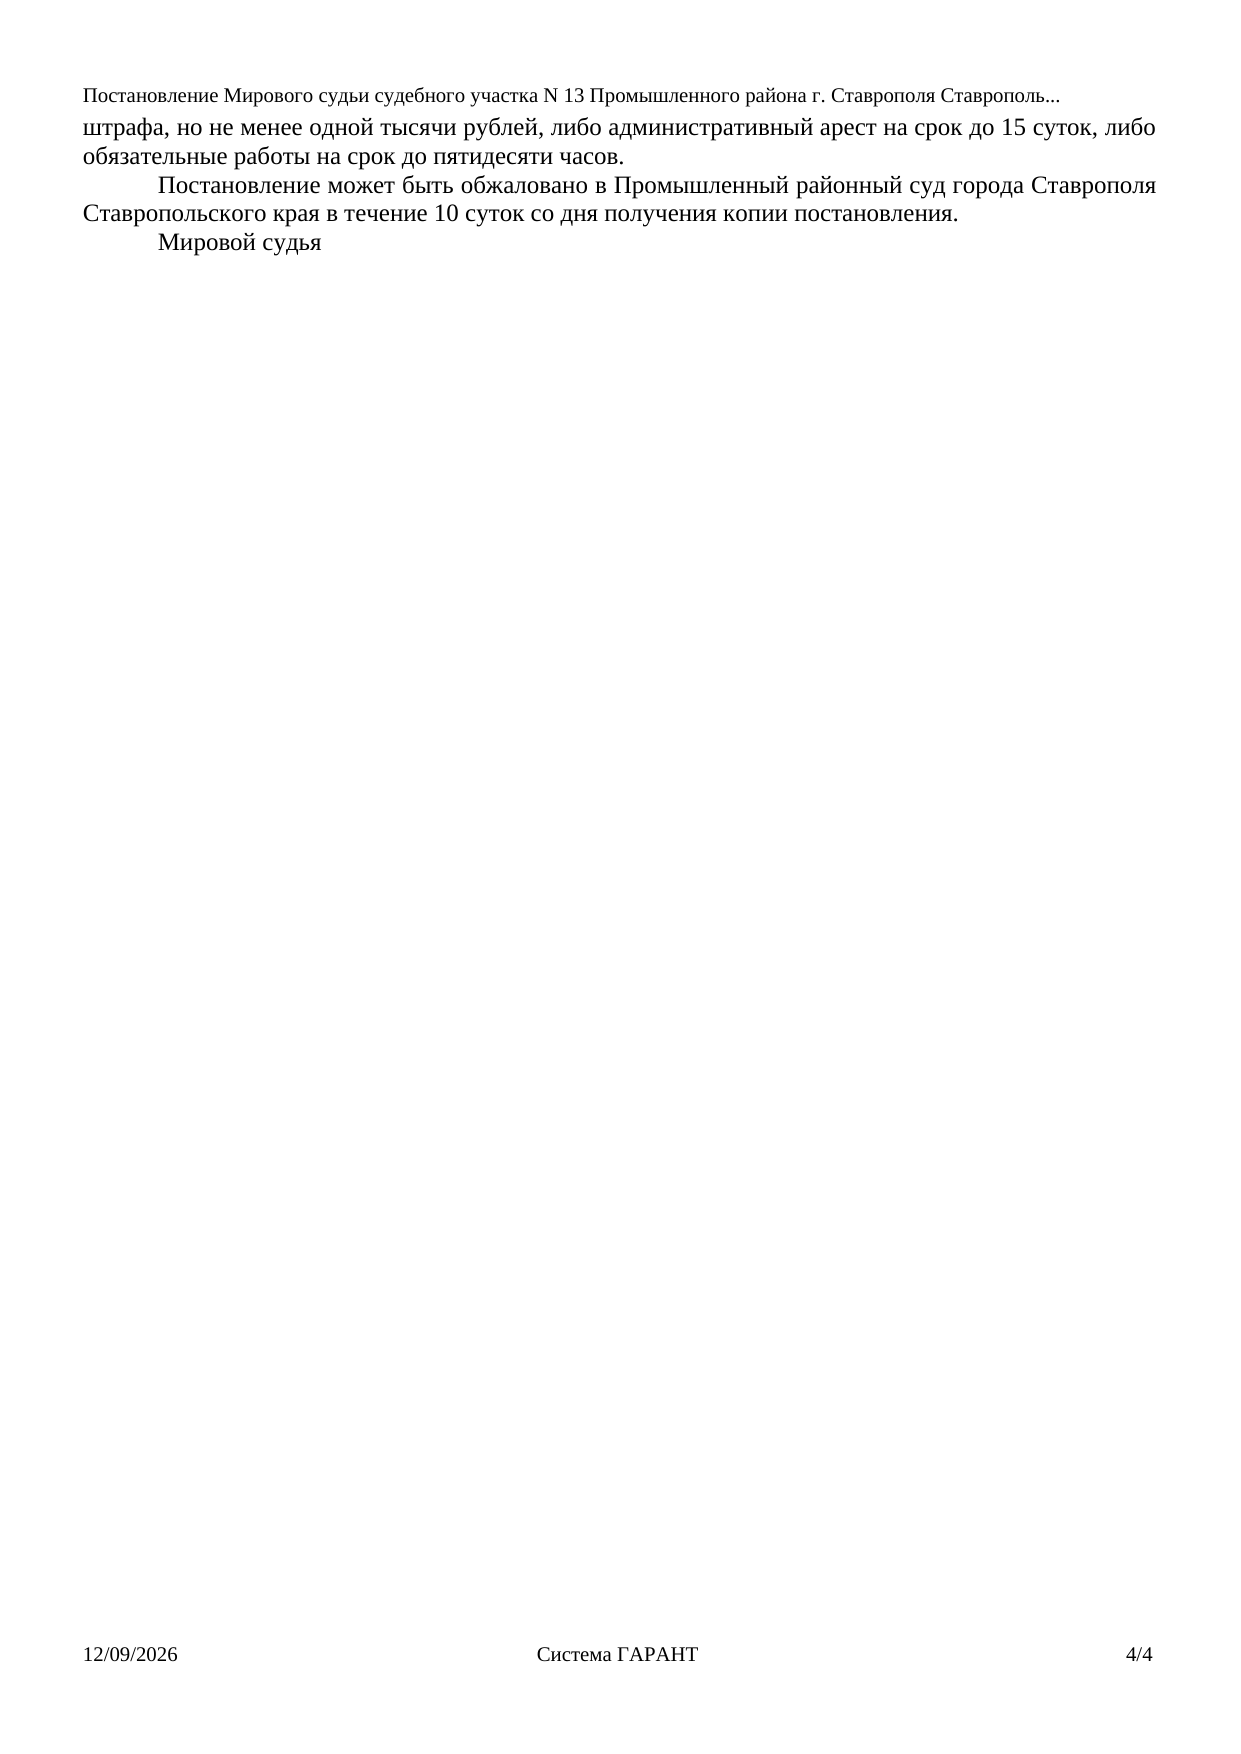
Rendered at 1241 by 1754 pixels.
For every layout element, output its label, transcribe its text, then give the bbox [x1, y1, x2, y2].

text штрафа, но не менее одной тысячи рублей, либо административный арест на срок до 15 суток, либо обязательные работы на срок до пятидесяти часов. [83, 112, 1157, 170]
text Мировой судья [83, 227, 1157, 256]
text Постановление может быть обжаловано в Промышленный районный суд города Ставрополя Ставропольского края в течение 10 суток со дня получения копии постановления. [83, 170, 1157, 227]
